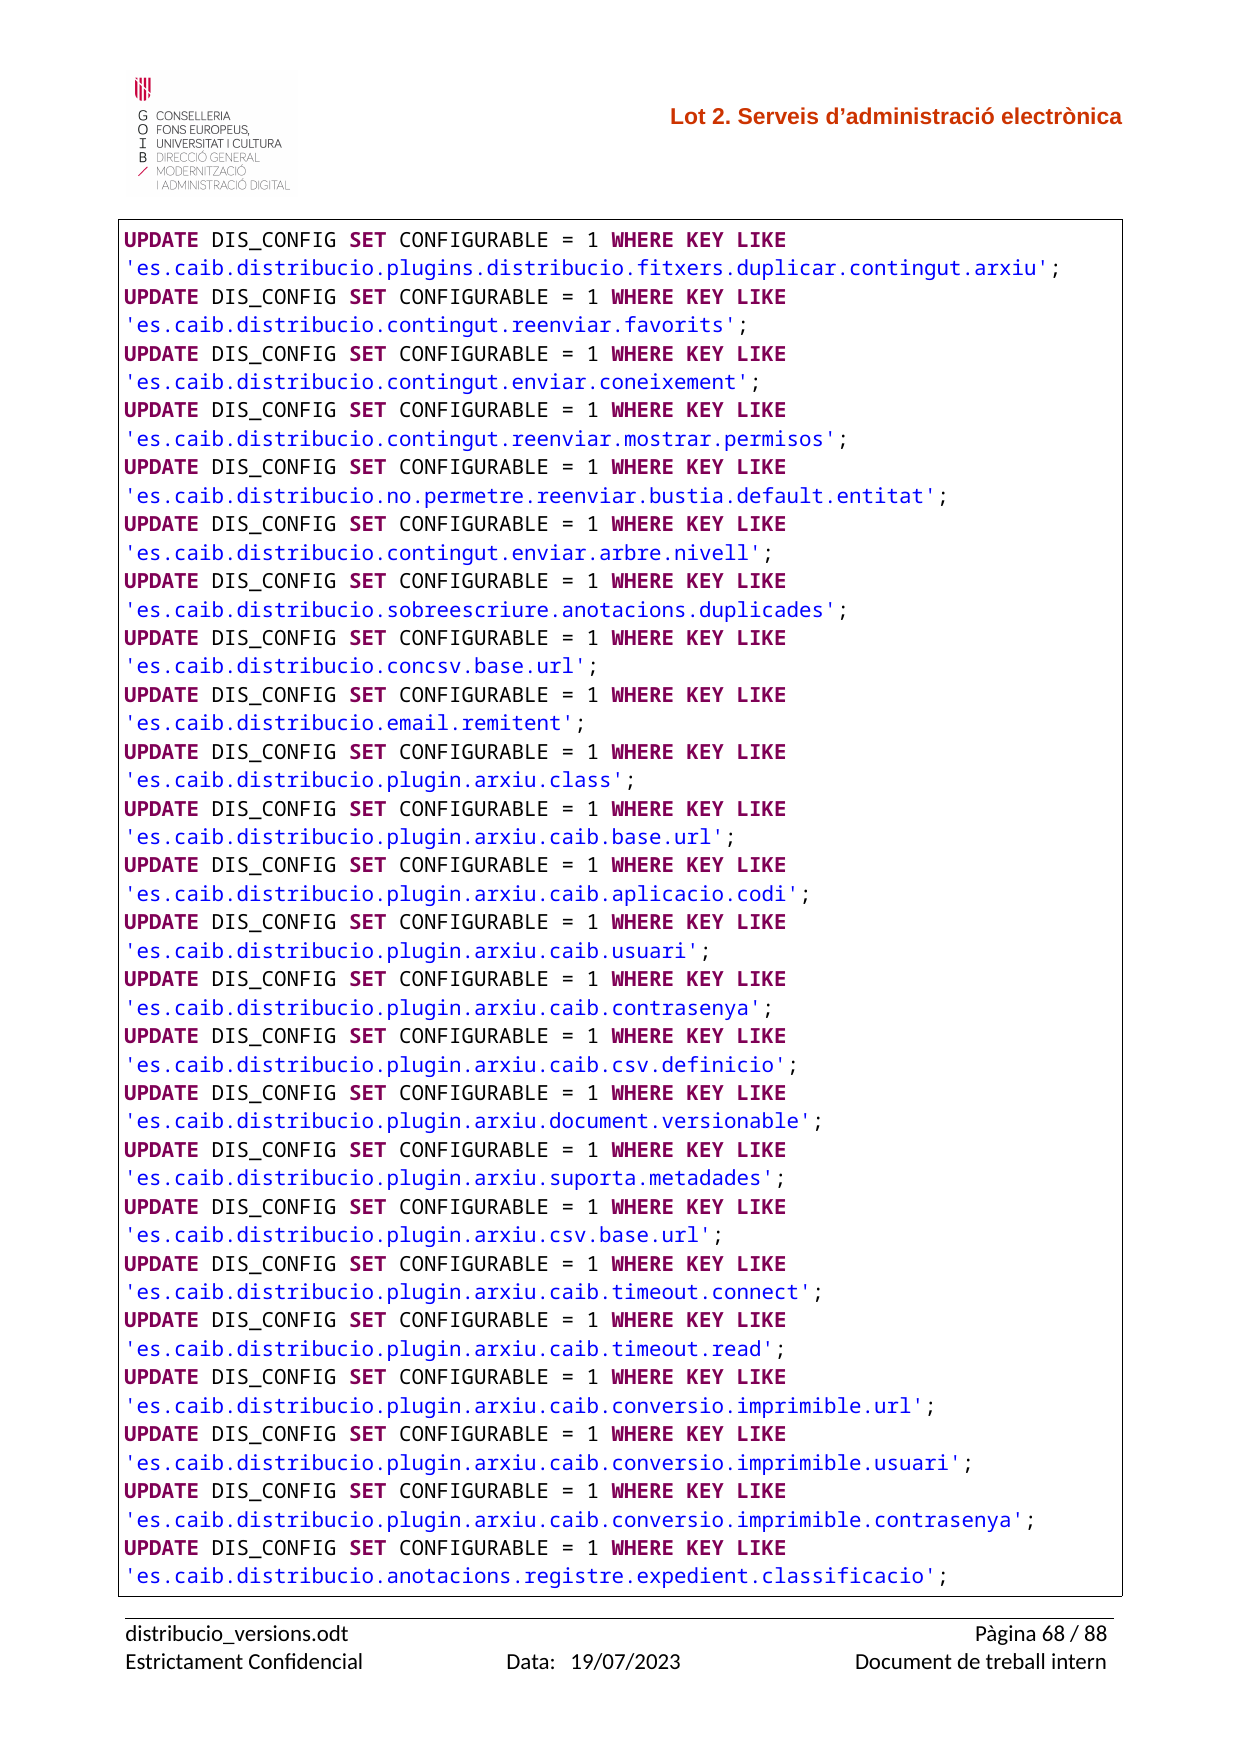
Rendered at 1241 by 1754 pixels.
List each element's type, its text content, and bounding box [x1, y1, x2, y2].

table_header UPDATE DIS_CONFIG SET CONFIGURABLE = 1 WHERE KEY LIKE 'es.caib.distribucio.plugins.distribucio.fitxers.duplicar.contingut.arxiu'; UPDATE DIS_CONFIG SET CONFIGURABLE = 1 WHERE KEY LIKE 'es.caib.distribucio.contingut.reenviar.favorits'; UPDATE DIS_CONFIG SET CONFIGURABLE = 1 WHERE KEY LIKE 'es.caib.distribucio.contingut.enviar.coneixement'; UPDATE DIS_CONFIG SET CONFIGURABLE = 1 WHERE KEY LIKE 'es.caib.distribucio.contingut.reenviar.mostrar.permisos'; UPDATE DIS_CONFIG SET CONFIGURABLE = 1 WHERE KEY LIKE 'es.caib.distribucio.no.permetre.reenviar.bustia.default.entitat'; UPDATE DIS_CONFIG SET CONFIGURABLE = 1 WHERE KEY LIKE 'es.caib.distribucio.contingut.enviar.arbre.nivell'; UPDATE DIS_CONFIG SET CONFIGURABLE = 1 WHERE KEY LIKE 'es.caib.distribucio.sobreescriure.anotacions.duplicades'; UPDATE DIS_CONFIG SET CONFIGURABLE = 1 WHERE KEY LIKE 'es.caib.distribucio.concsv.base.url'; UPDATE DIS_CONFIG SET CONFIGURABLE = 1 WHERE KEY LIKE 'es.caib.distribucio.email.remitent'; UPDATE DIS_CONFIG SET CONFIGURABLE = 1 WHERE KEY LIKE 'es.caib.distribucio.plugin.arxiu.class'; UPDATE DIS_CONFIG SET CONFIGURABLE = 1 WHERE KEY LIKE 'es.caib.distribucio.plugin.arxiu.caib.base.url'; UPDATE DIS_CONFIG SET CONFIGURABLE = 1 WHERE KEY LIKE 'es.caib.distribucio.plugin.arxiu.caib.aplicacio.codi'; UPDATE DIS_CONFIG SET CONFIGURABLE = 1 WHERE KEY LIKE 'es.caib.distribucio.plugin.arxiu.caib.usuari'; UPDATE DIS_CONFIG SET CONFIGURABLE = 1 WHERE KEY LIKE 'es.caib.distribucio.plugin.arxiu.caib.contrasenya'; UPDATE DIS_CONFIG SET CONFIGURABLE = 1 WHERE KEY LIKE 'es.caib.distribucio.plugin.arxiu.caib.csv.definicio'; UPDATE DIS_CONFIG SET CONFIGURABLE = 1 WHERE KEY LIKE 'es.caib.distribucio.plugin.arxiu.document.versionable'; UPDATE DIS_CONFIG SET CONFIGURABLE = 1 WHERE KEY LIKE 'es.caib.distribucio.plugin.arxiu.suporta.metadades'; UPDATE DIS_CONFIG SET CONFIGURABLE = 1 WHERE KEY LIKE 'es.caib.distribucio.plugin.arxiu.csv.base.url'; UPDATE DIS_CONFIG SET CONFIGURABLE = 1 WHERE KEY LIKE 'es.caib.distribucio.plugin.arxiu.caib.timeout.connect'; UPDATE DIS_CONFIG SET CONFIGURABLE = 1 WHERE KEY LIKE 'es.caib.distribucio.plugin.arxiu.caib.timeout.read'; UPDATE DIS_CONFIG SET CONFIGURABLE = 1 WHERE KEY LIKE 'es.caib.distribucio.plugin.arxiu.caib.conversio.imprimible.url'; UPDATE DIS_CONFIG SET CONFIGURABLE = 1 WHERE KEY LIKE 'es.caib.distribucio.plugin.arxiu.caib.conversio.imprimible.usuari'; UPDATE DIS_CONFIG SET CONFIGURABLE = 1 WHERE KEY LIKE 'es.caib.distribucio.plugin.arxiu.caib.conversio.imprimible.contrasenya'; UPDATE DIS_CONFIG SET CONFIGURABLE = 1 WHERE KEY LIKE 'es.caib.distribucio.anotacions.registre.expedient.classificacio'; [119, 220, 1122, 1596]
picture [126, 70, 299, 197]
